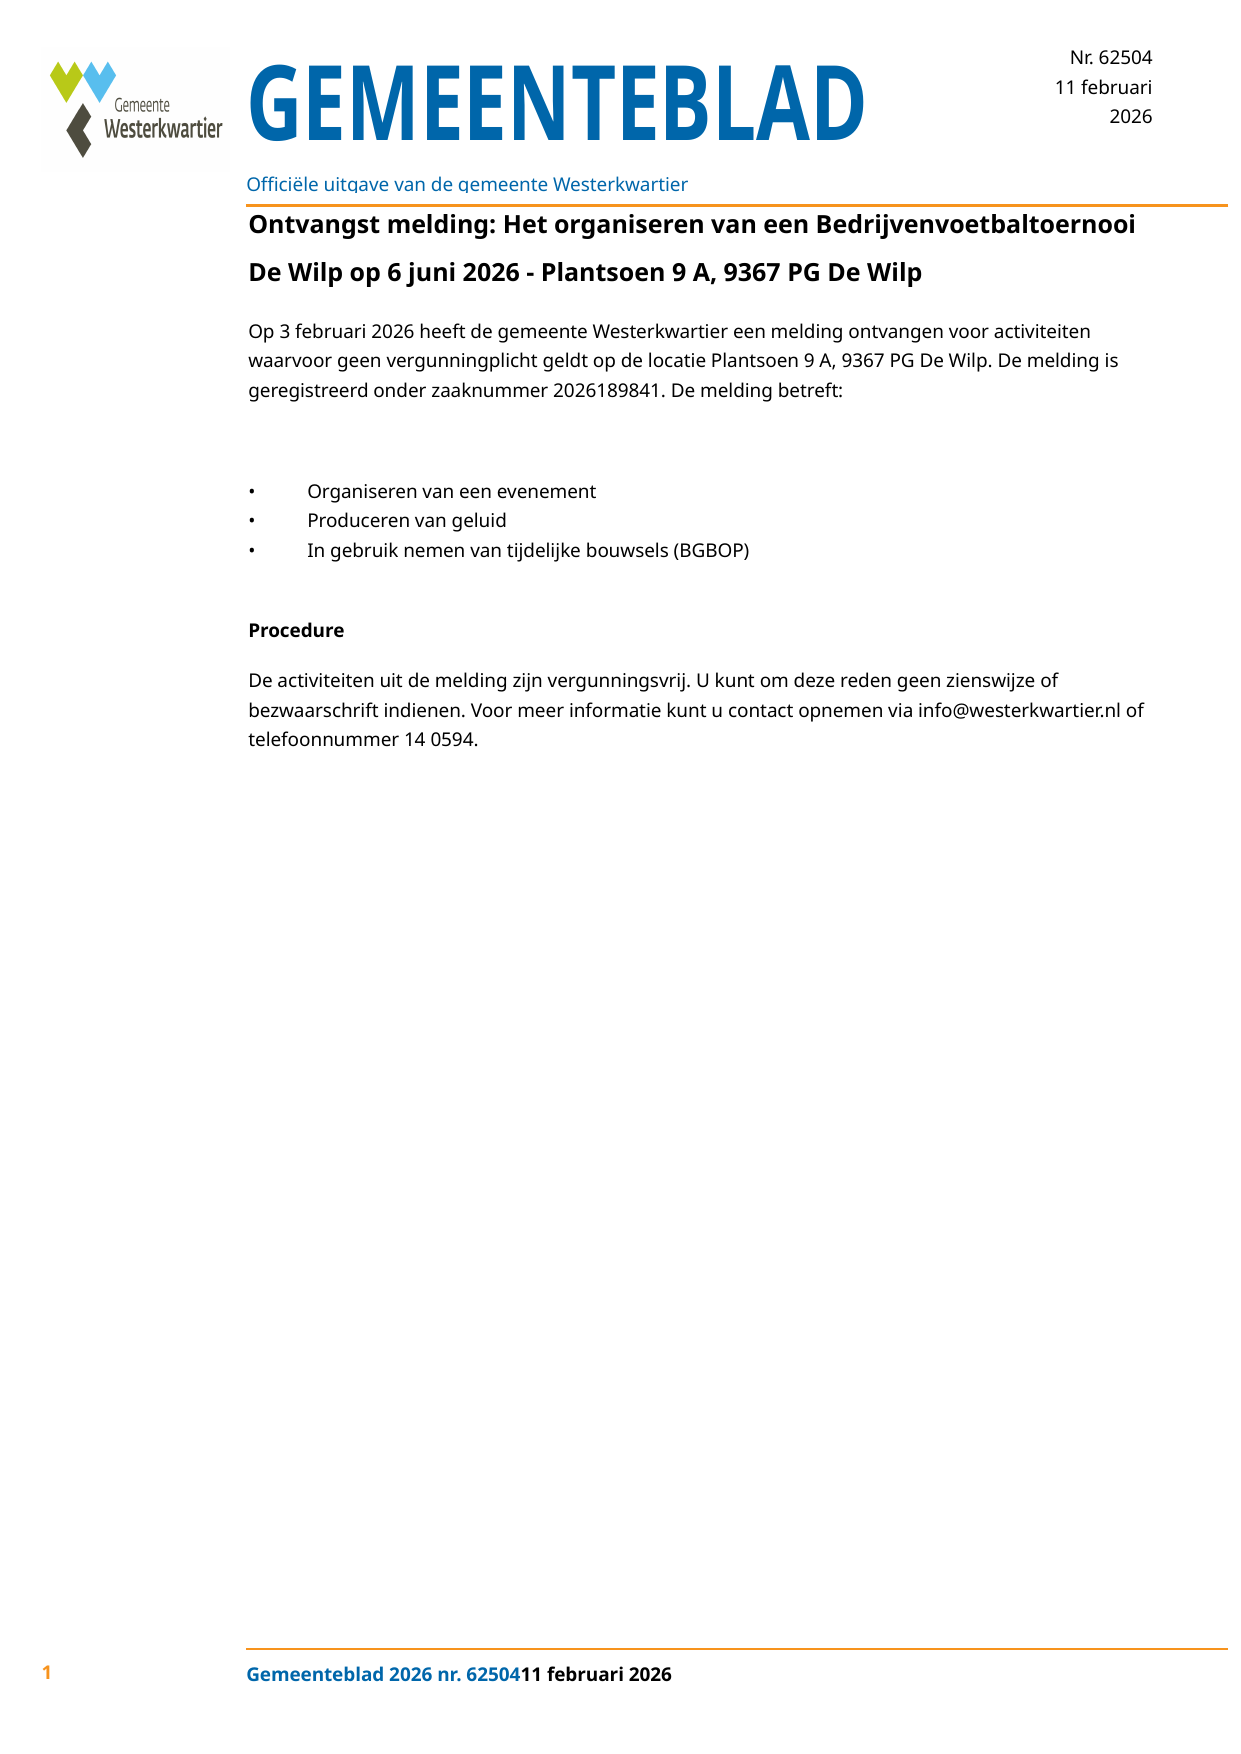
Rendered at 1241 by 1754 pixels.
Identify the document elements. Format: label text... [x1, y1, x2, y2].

list In gebruik nemen van tijdelijke bouwsels (BGBOP) [248, 537, 1152, 563]
list Produceren van geluid [248, 507, 1152, 533]
picture [41, 47, 231, 172]
text Ontvangst melding: Het organiseren van een Bedrijvenvoetbaltoernooi De Wilp op 6 juni 2026 - Plantsoen 9 A, 9367 PG De Wilp [248, 207, 1152, 288]
text De activiteiten uit de melding zijn vergunningsvrij. U kunt om deze reden geen zienswijze of bezwaarschrift indienen. Voor meer informatie kunt u contact opnemen via info@westerkwartier.nl of telefoonnummer 14 0594. [248, 667, 1152, 752]
list Organiseren van een evenement [248, 478, 1152, 504]
text Procedure [248, 617, 1152, 643]
text Op 3 februari 2026 heeft de gemeente Westerkwartier een melding ontvangen voor activiteiten waarvoor geen vergunningplicht geldt op de locatie Plantsoen 9 A, 9367 PG De Wilp. De melding is geregistreerd onder zaaknummer 2026189841. De melding betreft: [248, 318, 1152, 403]
